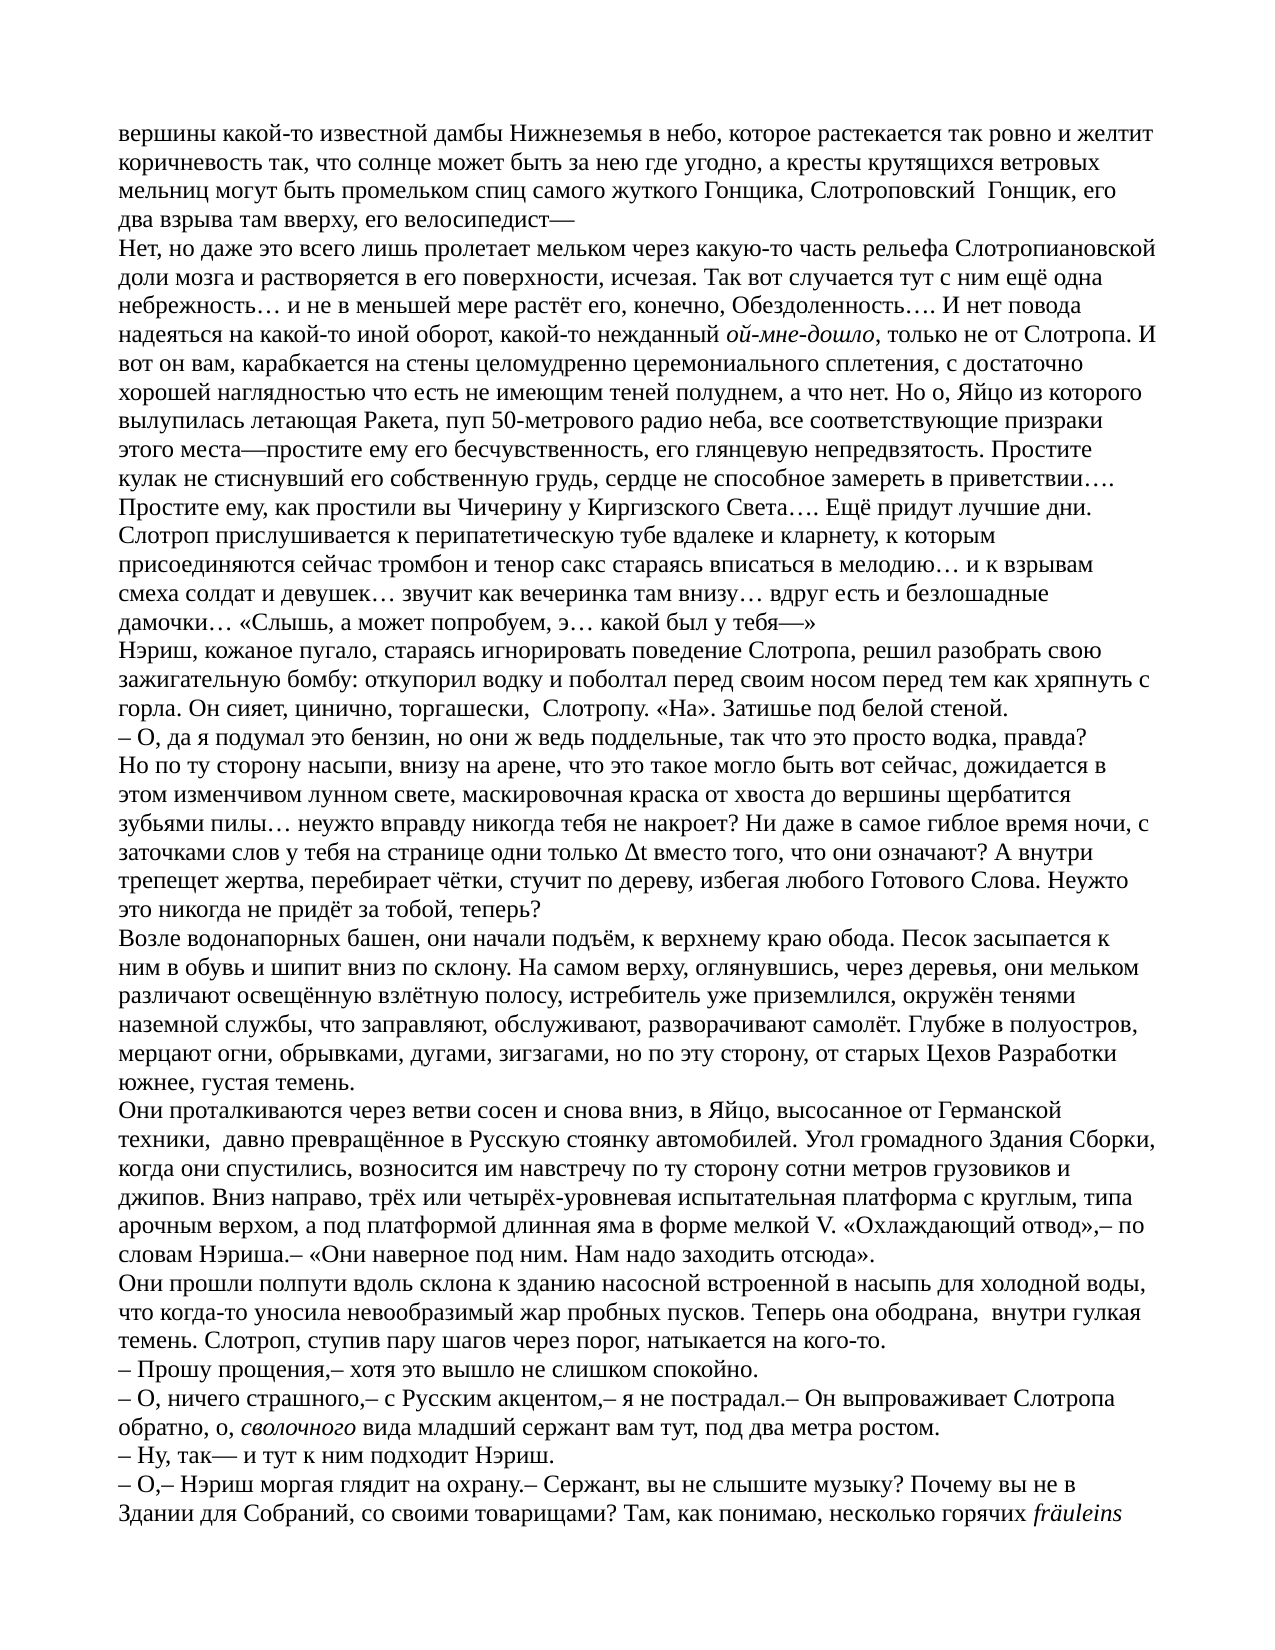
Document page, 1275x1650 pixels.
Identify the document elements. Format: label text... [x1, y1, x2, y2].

text Возле водонапорных башен, они начали подъём, к верхнему краю обода. Песок засыпается к ним в обувь и шипит вниз по склону. На самом верху, оглянувшись, через деревья, они мельком различают освещённую взлётную полосу, истребитель уже приземлился, окружён тенями наземной службы, что заправляют, обслуживают, разворачивают самолёт. Глубже в полуостров, мерцают огни, обрывками, дугами, зигзагами, но по эту сторону, от старых Цехов Разработки южнее, густая темень. [118, 923, 1157, 1096]
text Они проталкиваются через ветви сосен и снова вниз, в Яйцо, высосанное от Германской техники, давно превращённое в Русскую стоянку автомобилей. Угол громадного Здания Сборки, когда они спустились, возносится им навстречу по ту сторону сотни метров грузовиков и джипов. Вниз направо, трёх или четырёх-уровневая испытательная платформа с круглым, типа арочным верхом, а под платформой длинная яма в форме мелкой V. «Охлаждающий отвод»,– по словам Нэриша.– «Они наверное под ним. Нам надо заходить отсюда». [118, 1096, 1157, 1268]
text Нэриш, кожаное пугало, стараясь игнорировать поведение Слотропа, решил разобрать свою зажигательную бомбу: откупорил водку и поболтал перед своим носом перед тем как хряпнуть с горла. Он сияет, цинично, торгашески, Слотропу. «На». Затишье под белой стеной. [118, 636, 1157, 722]
text – О, да я подумал это бензин, но они ж ведь поддельные, так что это просто водка, правда? [118, 722, 1157, 751]
text Нет, но даже это всего лишь пролетает мельком через какую-то часть рельефа Слотропиановской доли мозга и растворяется в его поверхности, исчезая. Так вот случается тут с ним ещё одна небрежность… и не в меньшей мере растёт его, конечно, Обездоленность…. И нет повода надеяться на какой-то иной оборот, какой-то нежданный ой-мне-дошло, только не от Слотропа. И вот он вам, карабкается на стены целомудренно церемониального сплетения, с достаточно хорошей наглядностью что есть не имеющим теней полуднем, а что нет. Но о, Яйцо из которого вылупилась летающая Ракета, пуп 50-метрового радио неба, все соответствующие призраки этого места—простите ему его бесчувственность, его глянцевую непредвзятость. Простите кулак не стиснувший его собственную грудь, сердце не способное замереть в приветствии…. Простите ему, как простили вы Чичерину у Киргизского Света…. Ещё придут лучшие дни. [118, 233, 1157, 521]
text – О, ничего страшного,– с Русским акцентом,– я не пострадал.– Он выпроваживает Слотропа обратно, о, сволочного вида младший сержант вам тут, под два метра ростом. [118, 1383, 1157, 1441]
text – Ну, так— и тут к ним подходит Нэриш. [118, 1441, 1157, 1469]
text – Прошу прощения,– хотя это вышло не слишком спокойно. [118, 1354, 1157, 1383]
text Слотроп прислушивается к перипатетическую тубе вдалеке и кларнету, к которым присоединяются сейчас тромбон и тенор сакс стараясь вписаться в мелодию… и к взрывам смеха солдат и девушек… звучит как вечеринка там внизу… вдруг есть и безлошадные дамочки… «Слышь, а может попробуем, э… какой был у тебя—» [118, 521, 1157, 636]
text – О,– Нэриш моргая глядит на охрану.– Сержант, вы не слышите музыку? Почему вы не в Здании для Собраний, со своими товарищами? Там, как понимаю, несколько горячих fräuleins [118, 1469, 1157, 1527]
text Но по ту сторону насыпи, внизу на арене, что это такое могло быть вот сейчас, дожидается в этом изменчивом лунном свете, маскировочная краска от хвоста до вершины щербатится зубьями пилы… неужто вправду никогда тебя не накроет? Ни даже в самое гиблое время ночи, с заточками слов у тебя на странице одни только Δt вместо того, что они означают? А внутри трепещет жертва, перебирает чётки, стучит по дереву, избегая любого Готового Слова. Неужто это никогда не придёт за тобой, теперь? [118, 751, 1157, 923]
text Они прошли полпути вдоль склона к зданию насосной встроенной в насыпь для холодной воды, что когда-то уносила невообразимый жар пробных пусков. Теперь она ободрана, внутри гулкая темень. Слотроп, ступив пару шагов через порог, натыкается на кого-то. [118, 1268, 1157, 1354]
text вершины какой-то известной дамбы Нижнеземья в небо, которое растекается так ровно и желтит коричневость так, что солнце может быть за нею где угодно, а кресты крутящихся ветровых мельниц могут быть промельком спиц самого жуткого Гонщика, Слотроповский Гонщик, его два взрыва там вверху, его велосипедист— [118, 118, 1157, 233]
